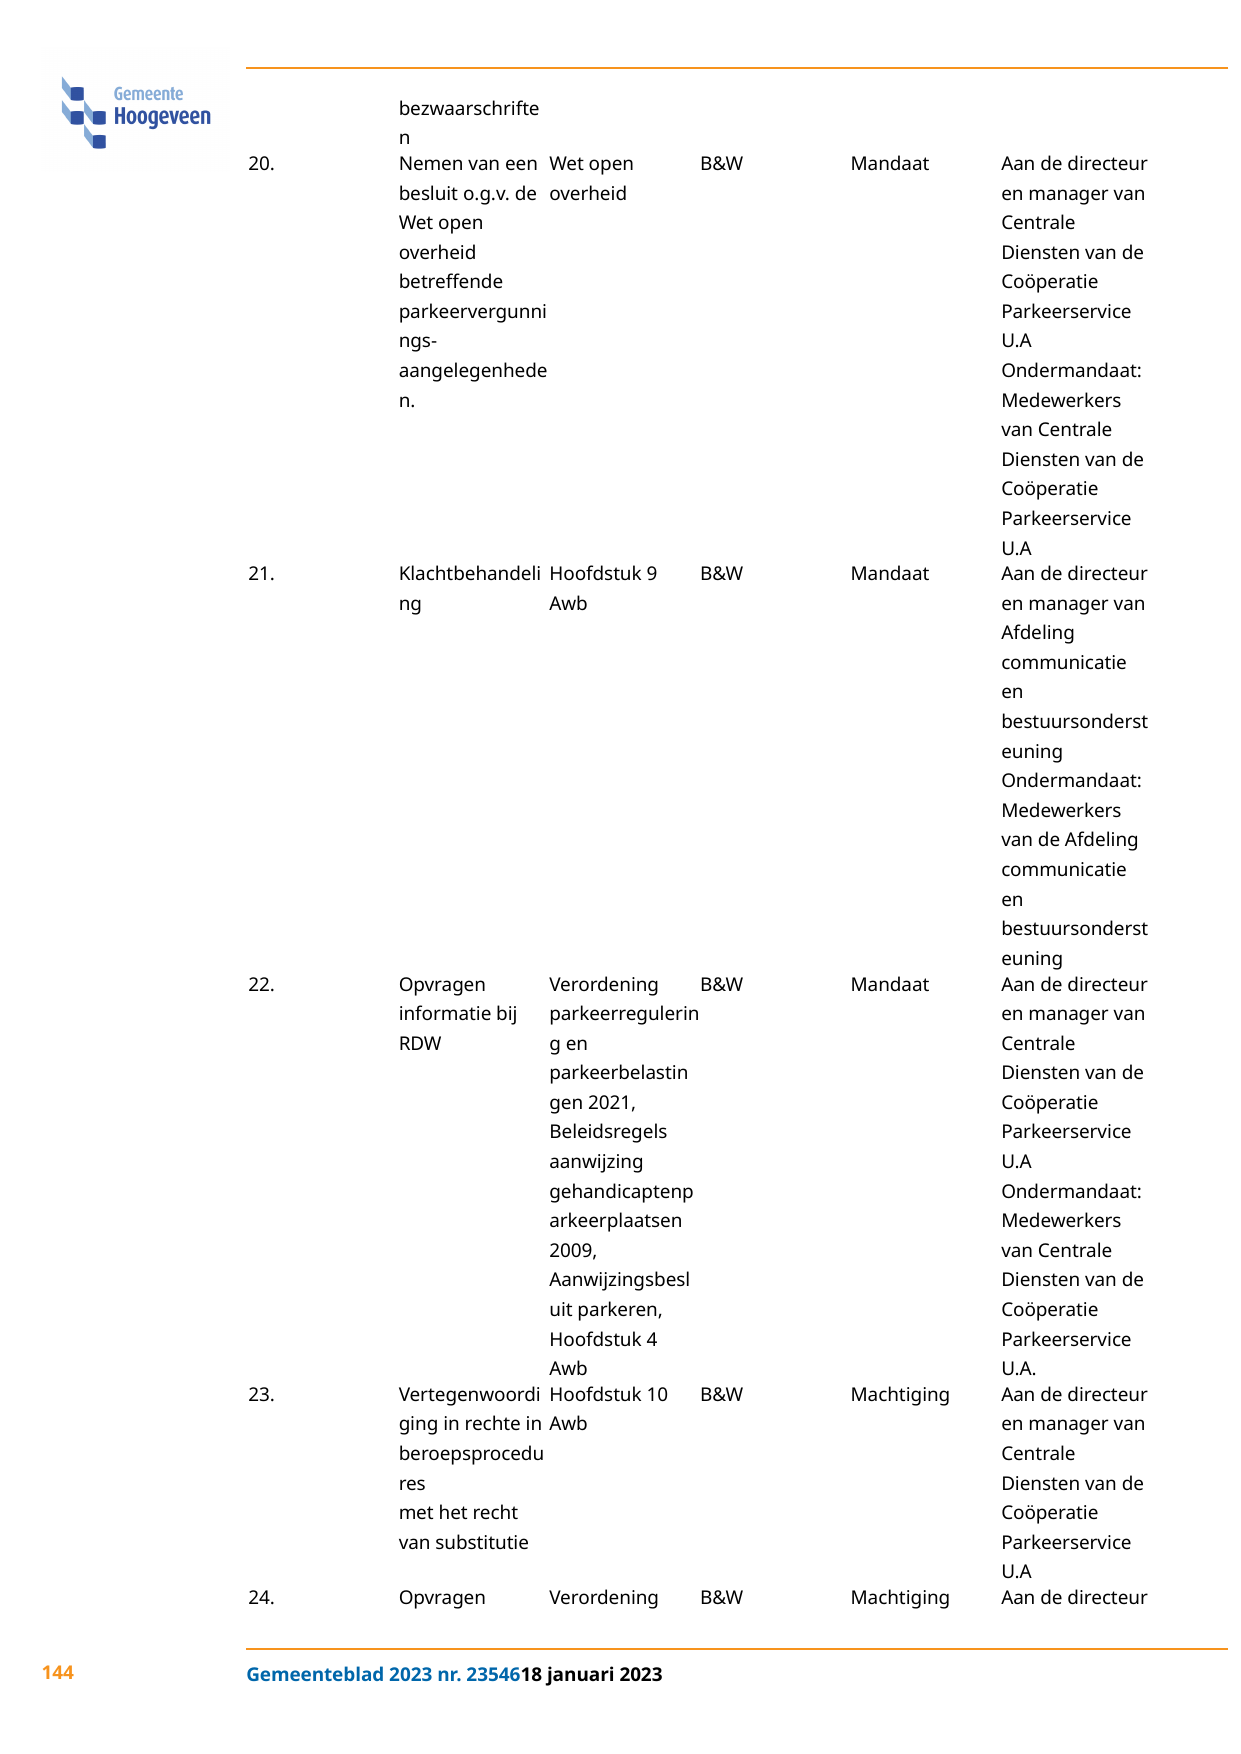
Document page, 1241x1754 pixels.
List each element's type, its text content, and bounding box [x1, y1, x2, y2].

table_cell Aan de directeur en manager van Afdeling communicatie en bestuursondersteuning Ondermandaat: Medewerkers van de Afdeling communicatie en bestuursondersteuning [1001, 560, 1152, 971]
table_cell 23. [248, 1381, 398, 1584]
table_cell 21. [248, 560, 398, 971]
table_cell bezwaarschriften [399, 95, 549, 150]
table_cell [549, 95, 700, 150]
table_cell B&W [700, 971, 850, 1381]
table_cell [850, 95, 1001, 150]
table_cell Verordening parkeerregulering en parkeerbelastingen 2021, Beleidsregels aanwijzing gehandicaptenparkeerplaatsen 2009, Aanwijzingsbesluit parkeren, Hoofdstuk 4 Awb [549, 971, 700, 1381]
table_cell Mandaat [850, 560, 1001, 971]
table_cell [700, 95, 850, 150]
table_cell Aan de directeur en manager van Centrale Diensten van de Coöperatie Parkeerservice U.A Ondermandaat: Medewerkers van Centrale Diensten van de Coöperatie Parkeerservice U.A [1001, 150, 1152, 560]
table_cell 22. [248, 971, 398, 1381]
table_cell [248, 95, 398, 150]
table_cell Mandaat [850, 971, 1001, 1381]
table_cell Machtiging [850, 1381, 1001, 1584]
table_cell Aan de directeur en manager van Centrale Diensten van de Coöperatie Parkeerservice U.A Ondermandaat: Medewerkers van Centrale Diensten van de Coöperatie Parkeerservice U.A. [1001, 971, 1152, 1381]
table_cell B&W [700, 150, 850, 560]
table_cell Mandaat [850, 150, 1001, 560]
table_cell 20. [248, 150, 398, 560]
table_cell Wet open overheid [549, 150, 700, 560]
table_cell Opvragen [399, 1584, 549, 1610]
table_cell Verordening [549, 1584, 700, 1610]
table_cell Vertegenwoordiging in rechte in beroepsprocedures met het recht van substitutie [399, 1381, 549, 1584]
table_cell Machtiging [850, 1584, 1001, 1610]
table_cell [1001, 95, 1152, 150]
table_cell Klachtbehandeling [399, 560, 549, 971]
table_cell 24. [248, 1584, 398, 1610]
table_cell Hoofdstuk 9 Awb [549, 560, 700, 971]
table_cell B&W [700, 1381, 850, 1584]
table_cell B&W [700, 560, 850, 971]
table_cell Aan de directeur en manager van Centrale Diensten van de Coöperatie Parkeerservice U.A [1001, 1381, 1152, 1584]
picture [41, 47, 231, 172]
table_cell Nemen van een besluit o.g.v. de Wet open overheid betreffende parkeervergunnings- aangelegenheden. [399, 150, 549, 560]
table_cell Aan de directeur [1001, 1584, 1152, 1610]
table_cell B&W [700, 1584, 850, 1610]
table_cell Hoofdstuk 10 Awb [549, 1381, 700, 1584]
table_cell Opvragen informatie bij RDW [399, 971, 549, 1381]
